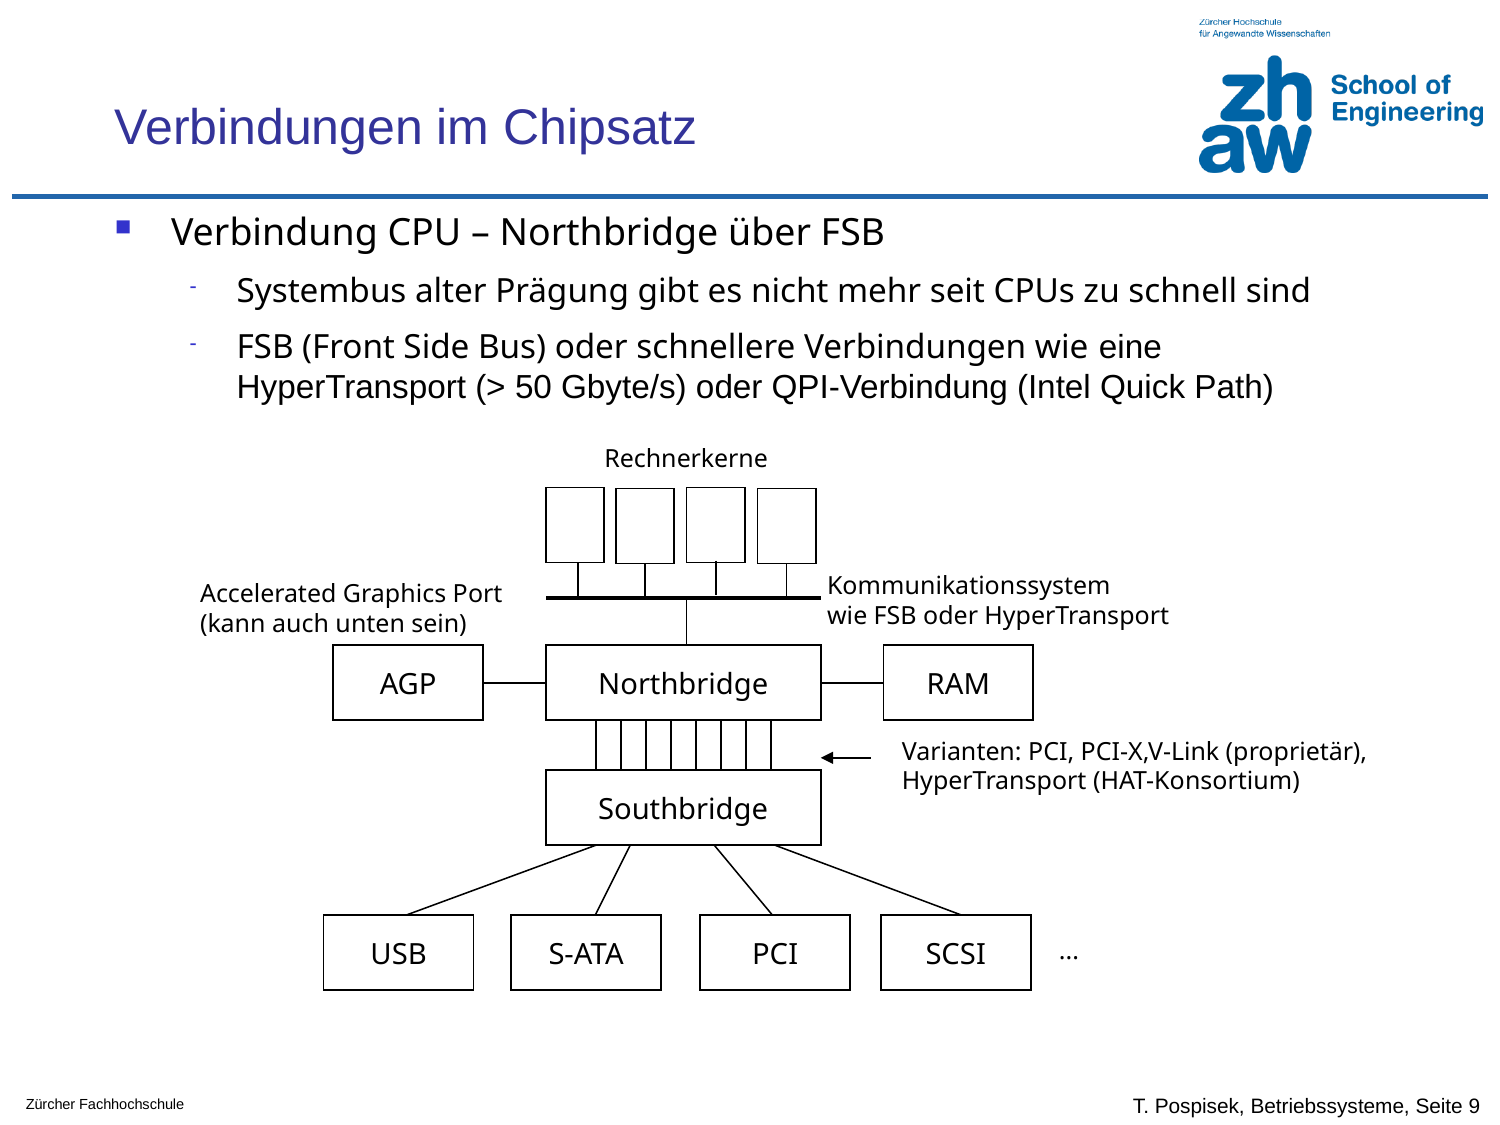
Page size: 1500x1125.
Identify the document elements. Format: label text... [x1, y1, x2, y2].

text_box Accelerated Graphics Port (kann auch unten sein) [185, 570, 518, 645]
text_box ... [1044, 926, 1104, 972]
text_box RAM [883, 645, 1034, 721]
text_box S-ATA [511, 915, 662, 991]
text_box Kommunikationssystem wie FSB oder HyperTransport [812, 562, 1185, 638]
text_box [615, 488, 675, 564]
text_box [686, 487, 745, 563]
text_box PCI [700, 915, 851, 991]
text_box Rechnerkerne [589, 435, 784, 481]
text_box SCSI [880, 915, 1031, 991]
text_box USB [323, 915, 474, 991]
text_box Varianten: PCI, PCI-X,V-Link (proprietär), HyperTransport (HAT-Konsortium) [887, 727, 1390, 803]
text_box Southbridge [545, 770, 821, 846]
picture [1199, 19, 1483, 173]
text_box [757, 488, 816, 564]
text_box AGP [333, 645, 484, 721]
text_box [545, 487, 605, 563]
title Verbindungen im Chipsatz [99, 50, 1379, 163]
text_box Verbindung CPU – Northbridge über FSB Systembus alter Prägung gibt es nicht mehr seit CPUs zu schnell sind FSB (Front Side Bus) oder schnellere Verbindungen wie eine HyperTransport (> 50 Gbyte/s) oder QPI-Verbindung (Intel Quick Path) [99, 200, 1350, 450]
text_box Northbridge [545, 645, 821, 721]
